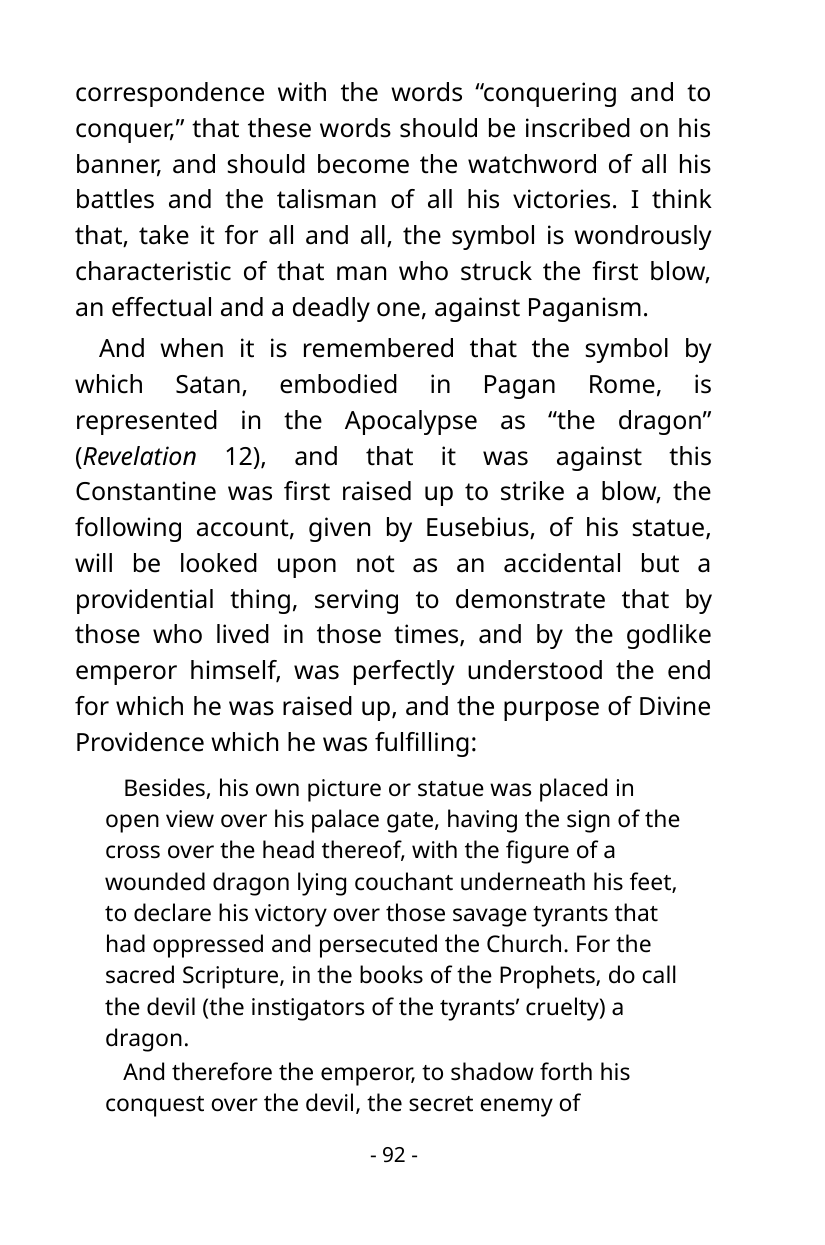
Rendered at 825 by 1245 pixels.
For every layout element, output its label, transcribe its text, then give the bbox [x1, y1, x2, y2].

text Besides, his own picture or statue was placed in open view over his palace gate, having the sign of the cross over the head thereof, with the figure of a wounded dragon lying couchant underneath his feet, to declare his victory over those savage tyrants that had oppressed and persecuted the Church. For the sacred Scripture, in the books of the Prophets, do call the devil (the instigators of the tyrants’ cruelty) a dragon. [105, 772, 682, 1053]
text And therefore the emperor, to shadow forth his conquest over the devil, the secret enemy of [105, 1056, 682, 1119]
text correspondence with the words “conquering and to conquer,” that these words should be inscribed on his banner, and should become the watchword of all his battles and the talisman of all his victories. I think that, take it for all and all, the symbol is wondrously characteristic of that man who struck the first blow, an effectual and a deadly one, against Paganism. [75, 75, 712, 323]
text And when it is remembered that the symbol by which Satan, embodied in Pagan Rome, is represented in the Apocalypse as “the dragon” (Revelation 12), and that it was against this Constantine was first raised up to strike a blow, the following account, given by Eusebius, of his statue, will be looked upon not as an accidental but a providential thing, serving to demonstrate that by those who lived in those times, and by the godlike emperor himself, was perfectly understood the end for which he was raised up, and the purpose of Divine Providence which he was fulfilling: [75, 331, 712, 758]
